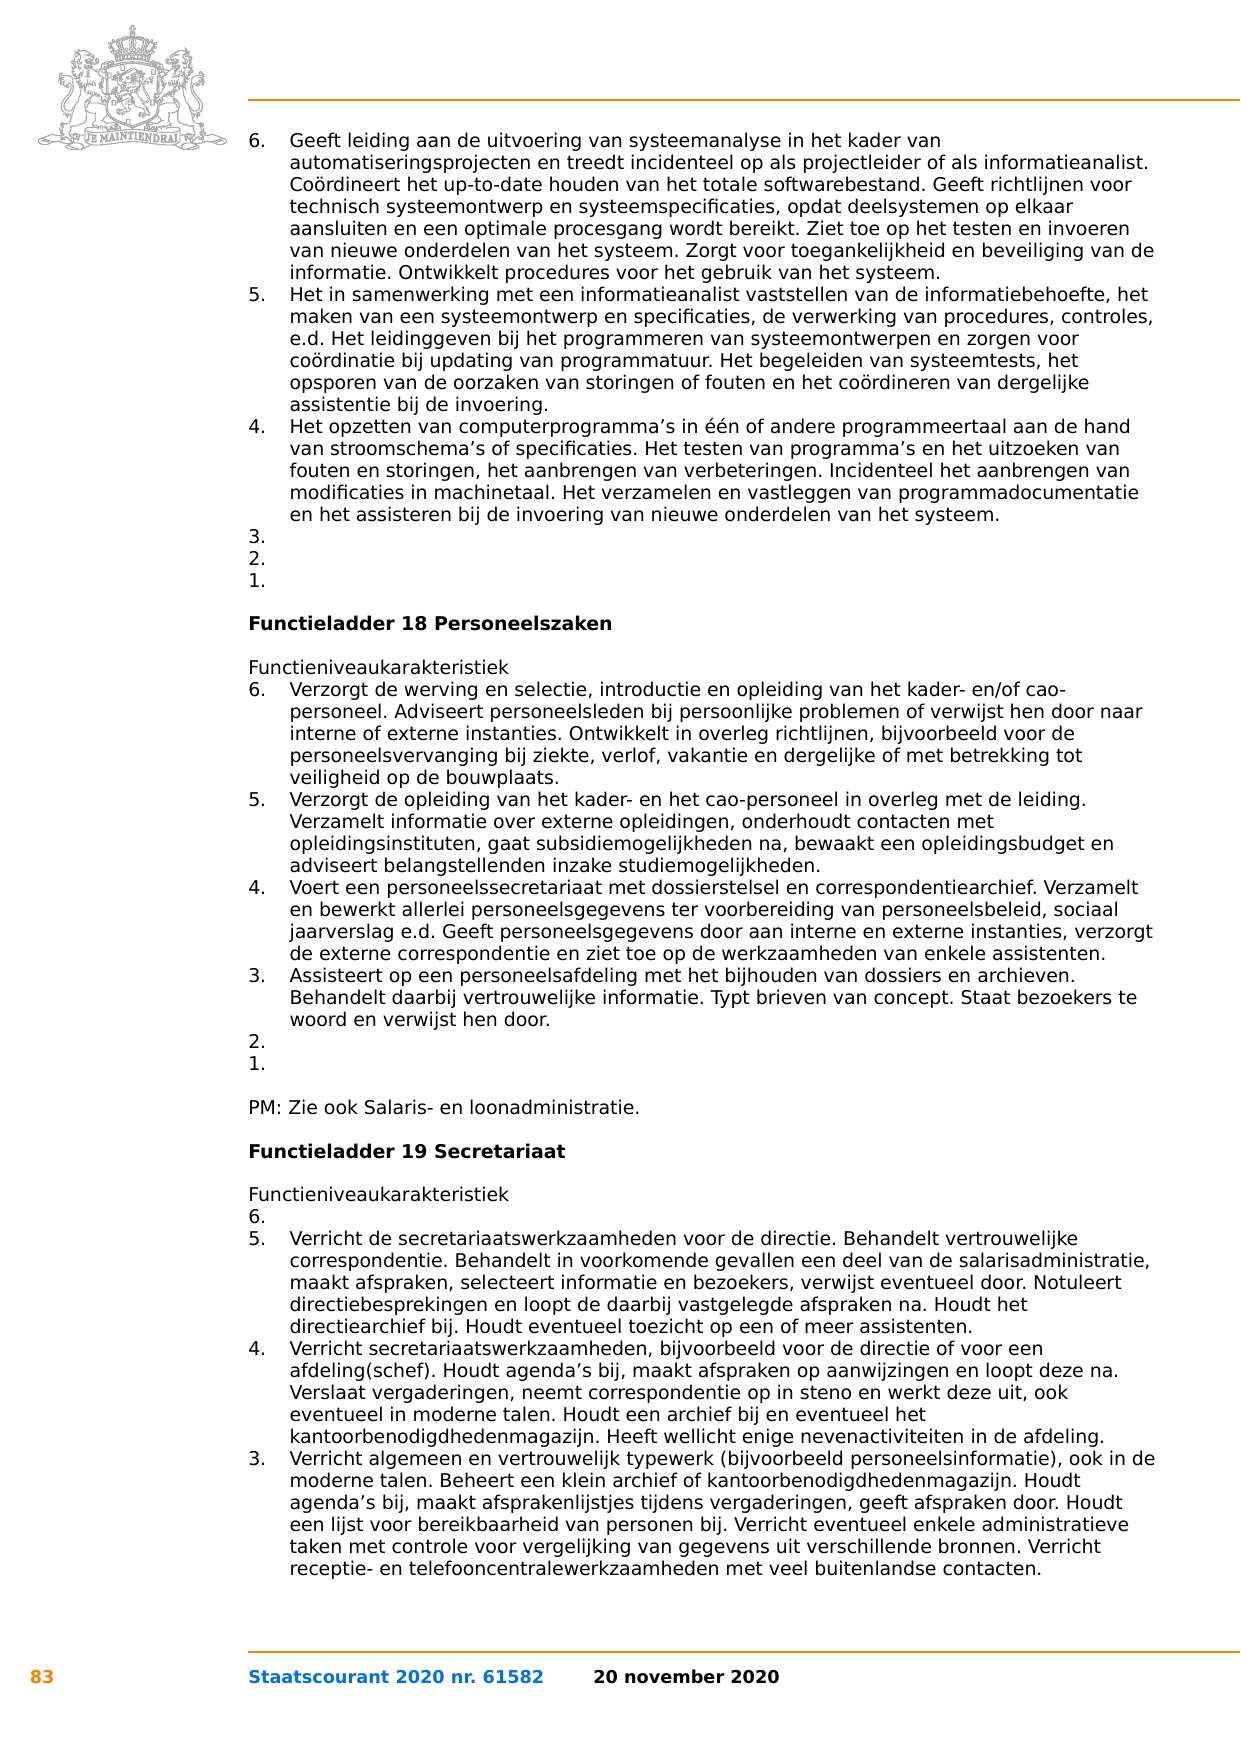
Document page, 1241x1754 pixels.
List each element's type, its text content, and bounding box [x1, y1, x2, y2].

text 4. Voert een personeelssecretariaat met dossierstelsel en correspondentiearchief. Verzamelt en bewerkt allerlei personeelsgegevens ter voorbereiding van personeelsbeleid, sociaal jaarverslag e.d. Geeft personeelsgegevens door aan interne en externe instanties, verzorgt de externe correspondentie en ziet toe op de werkzaamheden van enkele assistenten. [248, 877, 1163, 965]
text 5. Het in samenwerking met een informatieanalist vaststellen van de informatiebehoefte, het maken van een systeemontwerp en specificaties, de verwerking van procedures, controles, e.d. Het leidinggeven bij het programmeren van systeemontwerpen en zorgen voor coördinatie bij updating van programmatuur. Het begeleiden van systeemtests, het opsporen van de oorzaken van storingen of fouten en het coördineren van dergelijke assistentie bij de invoering. [248, 284, 1163, 416]
picture [38, 25, 227, 150]
text 1. [248, 569, 1163, 591]
text 5. Verricht de secretariaatswerkzaamheden voor de directie. Behandelt vertrouwelijke correspondentie. Behandelt in voorkomende gevallen een deel van de salarisadministratie, maakt afspraken, selecteert informatie en bezoekers, verwijst eventueel door. Notuleert directiebesprekingen en loopt de daarbij vastgelegde afspraken na. Houdt het directiearchief bij. Houdt eventueel toezicht op een of meer assistenten. [248, 1228, 1163, 1338]
text 3. Assisteert op een personeelsafdeling met het bijhouden van dossiers en archieven. Behandelt daarbij vertrouwelijke informatie. Typt brieven van concept. Staat bezoekers te woord en verwijst hen door. [248, 965, 1163, 1031]
text 5. Verzorgt de opleiding van het kader- en het cao-personeel in overleg met de leiding. Verzamelt informatie over externe opleidingen, onderhoudt contacten met opleidingsinstituten, gaat subsidiemogelijkheden na, bewaakt een opleidingsbudget en adviseert belangstellenden inzake studiemogelijkheden. [248, 789, 1163, 877]
text Functieladder 19 Secretariaat [248, 1141, 1163, 1162]
text 3. Verricht algemeen en vertrouwelijk typewerk (bijvoorbeeld personeelsinformatie), ook in de moderne talen. Beheert een klein archief of kantoorbenodigdhedenmagazijn. Houdt agenda’s bij, maakt afsprakenlijstjes tijdens vergaderingen, geeft afspraken door. Houdt een lijst voor bereikbaarheid van personen bij. Verricht eventueel enkele administratieve taken met controle voor vergelijking van gegevens uit verschillende bronnen. Verricht receptie- en telefooncentralewerkzaamheden met veel buitenlandse contacten. [248, 1448, 1163, 1580]
text 4. Verricht secretariaatswerkzaamheden, bijvoorbeeld voor de directie of voor een afdeling(schef). Houdt agenda’s bij, maakt afspraken op aanwijzingen en loopt deze na. Verslaat vergaderingen, neemt correspondentie op in steno en werkt deze uit, ook eventueel in moderne talen. Houdt een archief bij en eventueel het kantoorbenodigdhedenmagazijn. Heeft wellicht enige nevenactiviteiten in de afdeling. [248, 1338, 1163, 1448]
text 6. [248, 1206, 1163, 1228]
text 4. Het opzetten van computerprogramma’s in één of andere programmeertaal aan de hand van stroomschema’s of specificaties. Het testen van programma’s en het uitzoeken van fouten en storingen, het aanbrengen van verbeteringen. Incidenteel het aanbrengen van modificaties in machinetaal. Het verzamelen en vastleggen van programmadocumentatie en het assisteren bij de invoering van nieuwe onderdelen van het systeem. [248, 416, 1163, 526]
text 3. [248, 526, 1163, 547]
text Functieniveaukarakteristiek [248, 657, 1163, 679]
text PM: Zie ook Salaris- en loonadministratie. [248, 1097, 1163, 1119]
text 1. [248, 1053, 1163, 1075]
text Functieniveaukarakteristiek [248, 1184, 1163, 1206]
text 2. [248, 547, 1163, 569]
text Functieladder 18 Personeelszaken [248, 613, 1163, 635]
text 2. [248, 1031, 1163, 1053]
text 6. Verzorgt de werving en selectie, introductie en opleiding van het kader- en/of cao-personeel. Adviseert personeelsleden bij persoonlijke problemen of verwijst hen door naar interne of externe instanties. Ontwikkelt in overleg richtlijnen, bijvoorbeeld voor de personeelsvervanging bij ziekte, verlof, vakantie en dergelijke of met betrekking tot veiligheid op de bouwplaats. [248, 679, 1163, 789]
text 6. Geeft leiding aan de uitvoering van systeemanalyse in het kader van automatiseringsprojecten en treedt incidenteel op als projectleider of als informatieanalist. Coördineert het up-to-date houden van het totale softwarebestand. Geeft richtlijnen voor technisch systeemontwerp en systeemspecificaties, opdat deelsystemen op elkaar aansluiten en een optimale procesgang wordt bereikt. Ziet toe op het testen en invoeren van nieuwe onderdelen van het systeem. Zorgt voor toegankelijkheid en beveiliging van de informatie. Ontwikkelt procedures voor het gebruik van het systeem. [248, 130, 1163, 284]
